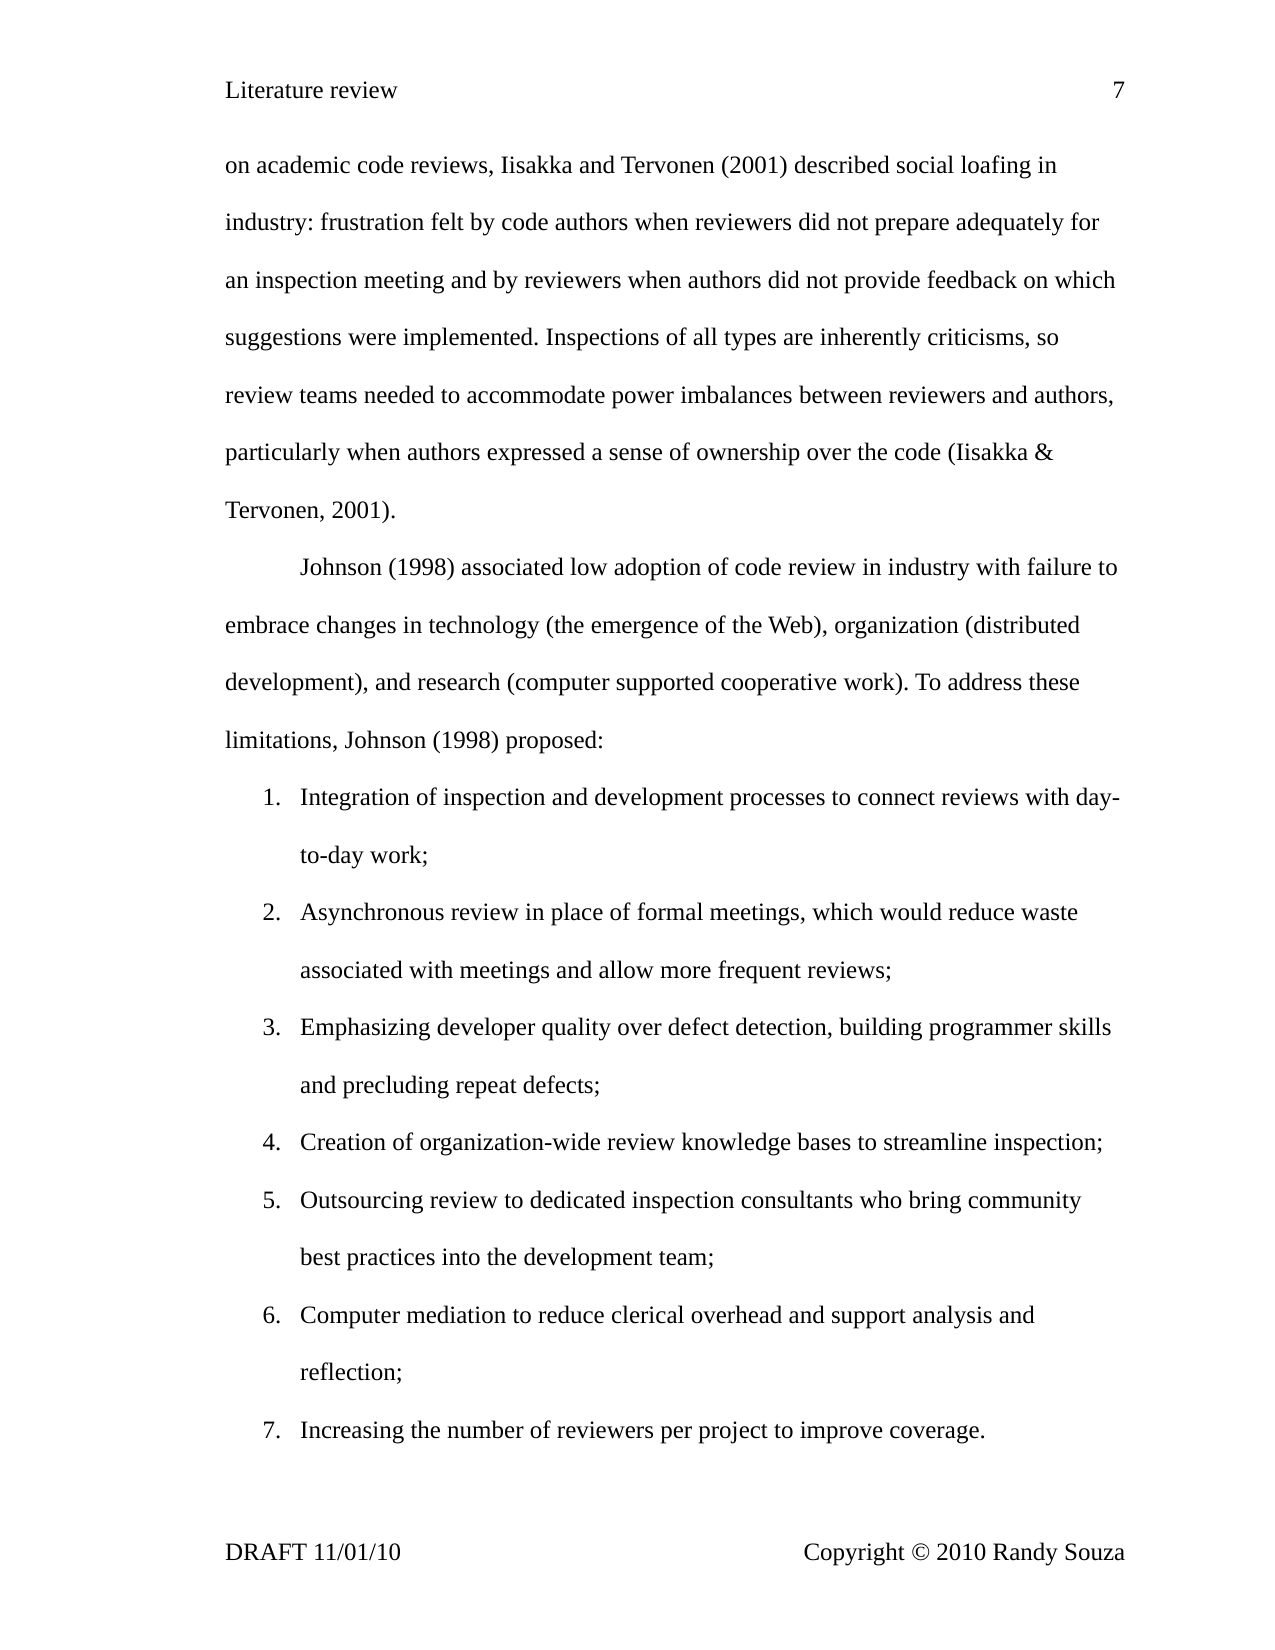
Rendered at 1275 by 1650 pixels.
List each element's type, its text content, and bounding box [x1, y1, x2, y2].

text on academic code reviews, Iisakka and Tervonen (2001) described social loafing in industry: frustration felt by code authors when reviewers did not prepare adequately for an inspection meeting and by reviewers when authors did not provide feedback on which suggestions were implemented. Inspections of all types are inherently criticisms, so review teams needed to accommodate power imbalances between reviewers and authors, particularly when authors expressed a sense of ownership over the code (Iisakka & Tervonen, 2001). [225, 150, 1125, 524]
list Integration of inspection and development processes to connect reviews with day-to-day work; [262, 782, 1125, 869]
text Johnson (1998) associated low adoption of code review in industry with failure to embrace changes in technology (the emergence of the Web), organization (distributed development), and research (computer supported cooperative work). To address these limitations, Johnson (1998) proposed: [225, 552, 1125, 754]
list Increasing the number of reviewers per project to improve coverage. [262, 1415, 1125, 1444]
list Creation of organization-wide review knowledge bases to streamline inspection; [262, 1127, 1125, 1156]
list Emphasizing developer quality over defect detection, building programmer skills and precluding repeat defects; [262, 1012, 1125, 1099]
list Asynchronous review in place of formal meetings, which would reduce waste associated with meetings and allow more frequent reviews; [262, 897, 1125, 984]
list Computer mediation to reduce clerical overhead and support analysis and reflection; [262, 1300, 1125, 1386]
list Outsourcing review to dedicated inspection consultants who bring community best practices into the development team; [262, 1185, 1125, 1271]
